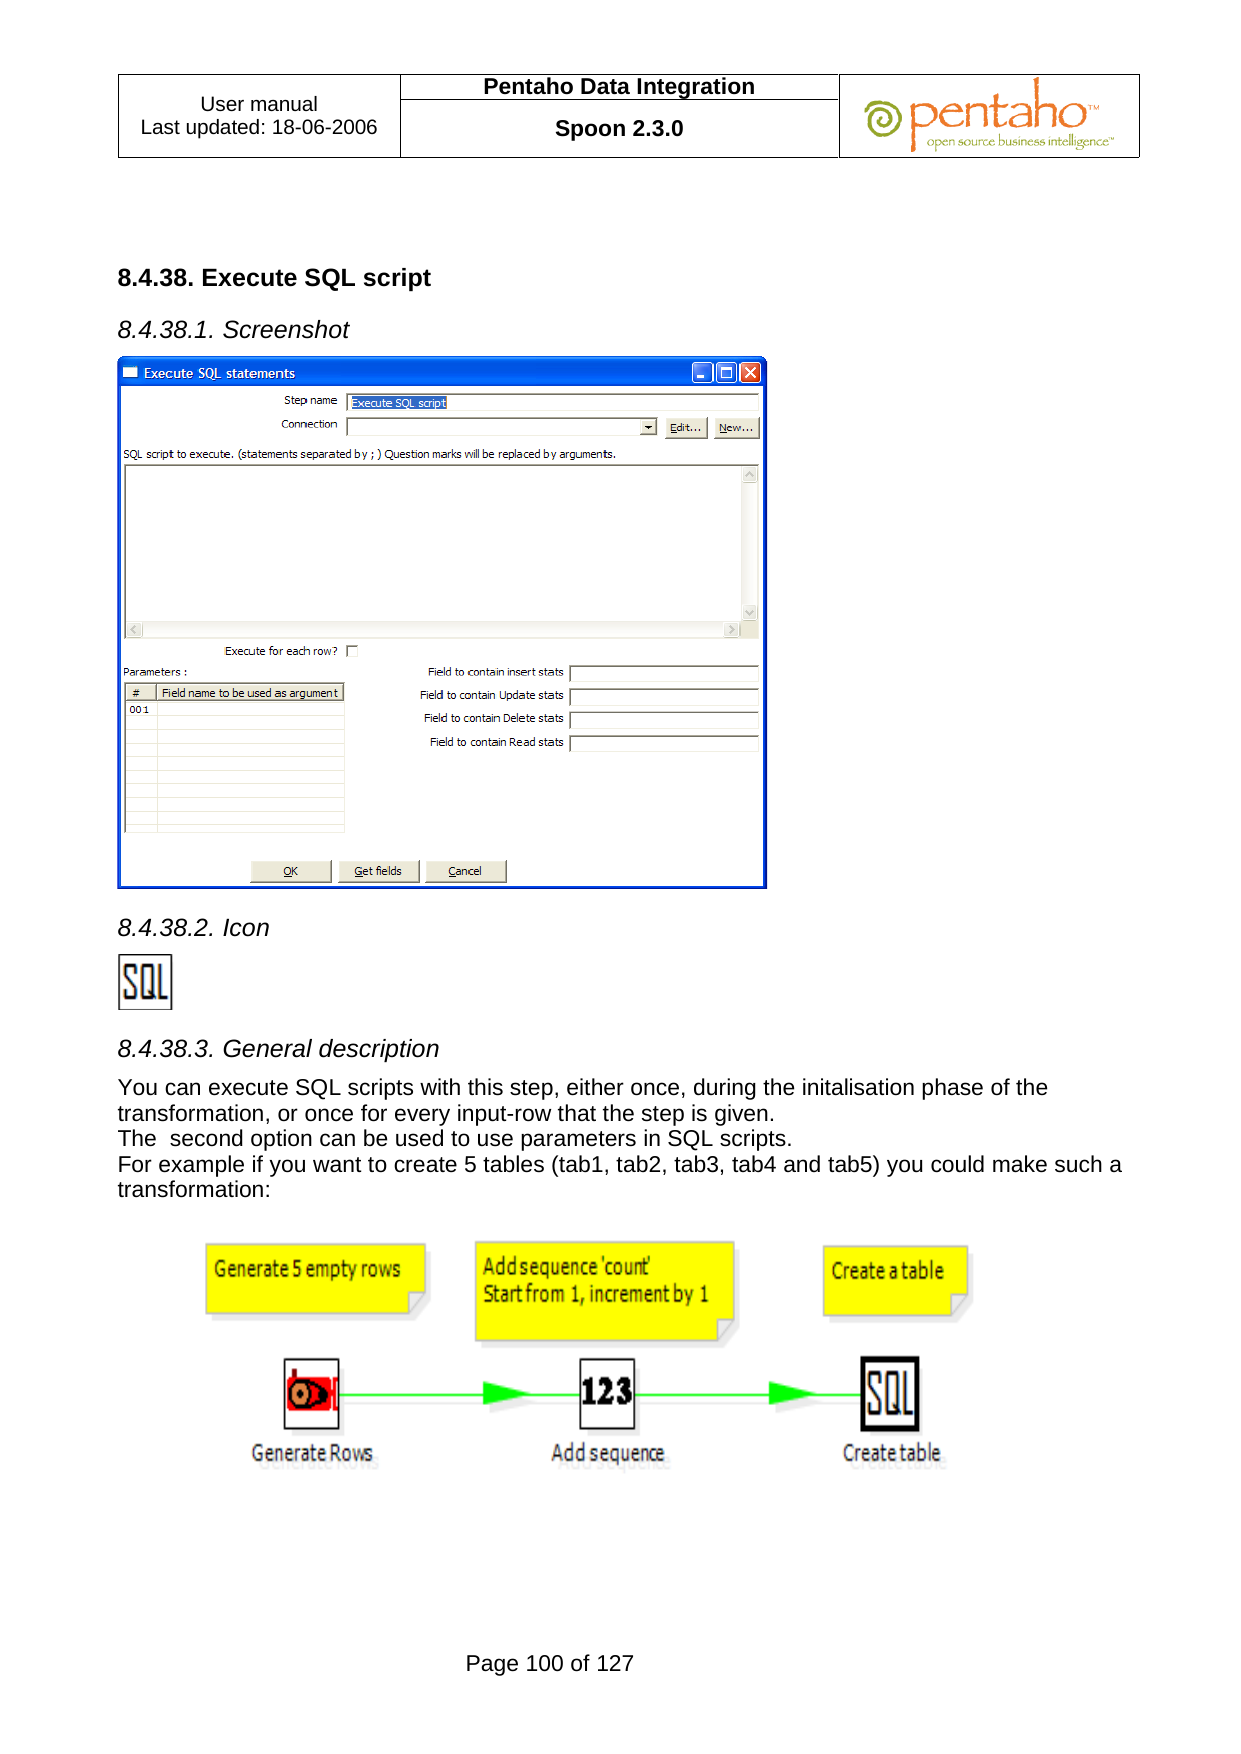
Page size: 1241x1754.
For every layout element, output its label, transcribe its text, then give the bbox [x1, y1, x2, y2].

text For example if you want to create 5 tables (tab1, tab2, tab3, tab4 and tab5) you could make such a transformation: [117, 1151, 1137, 1202]
subtitle Icon [117, 914, 1137, 942]
text You can execute SQL scripts with this step, either once, during the initalisation phase of the transformation, or once for every input-row that the step is given. [117, 1075, 1137, 1126]
subtitle General description [117, 1034, 1137, 1062]
picture [117, 356, 768, 889]
text The second option can be used to use parameters in SQL scripts. [117, 1126, 1137, 1151]
subtitle Execute SQL script [117, 263, 1137, 291]
subtitle Screenshot [117, 316, 1137, 344]
